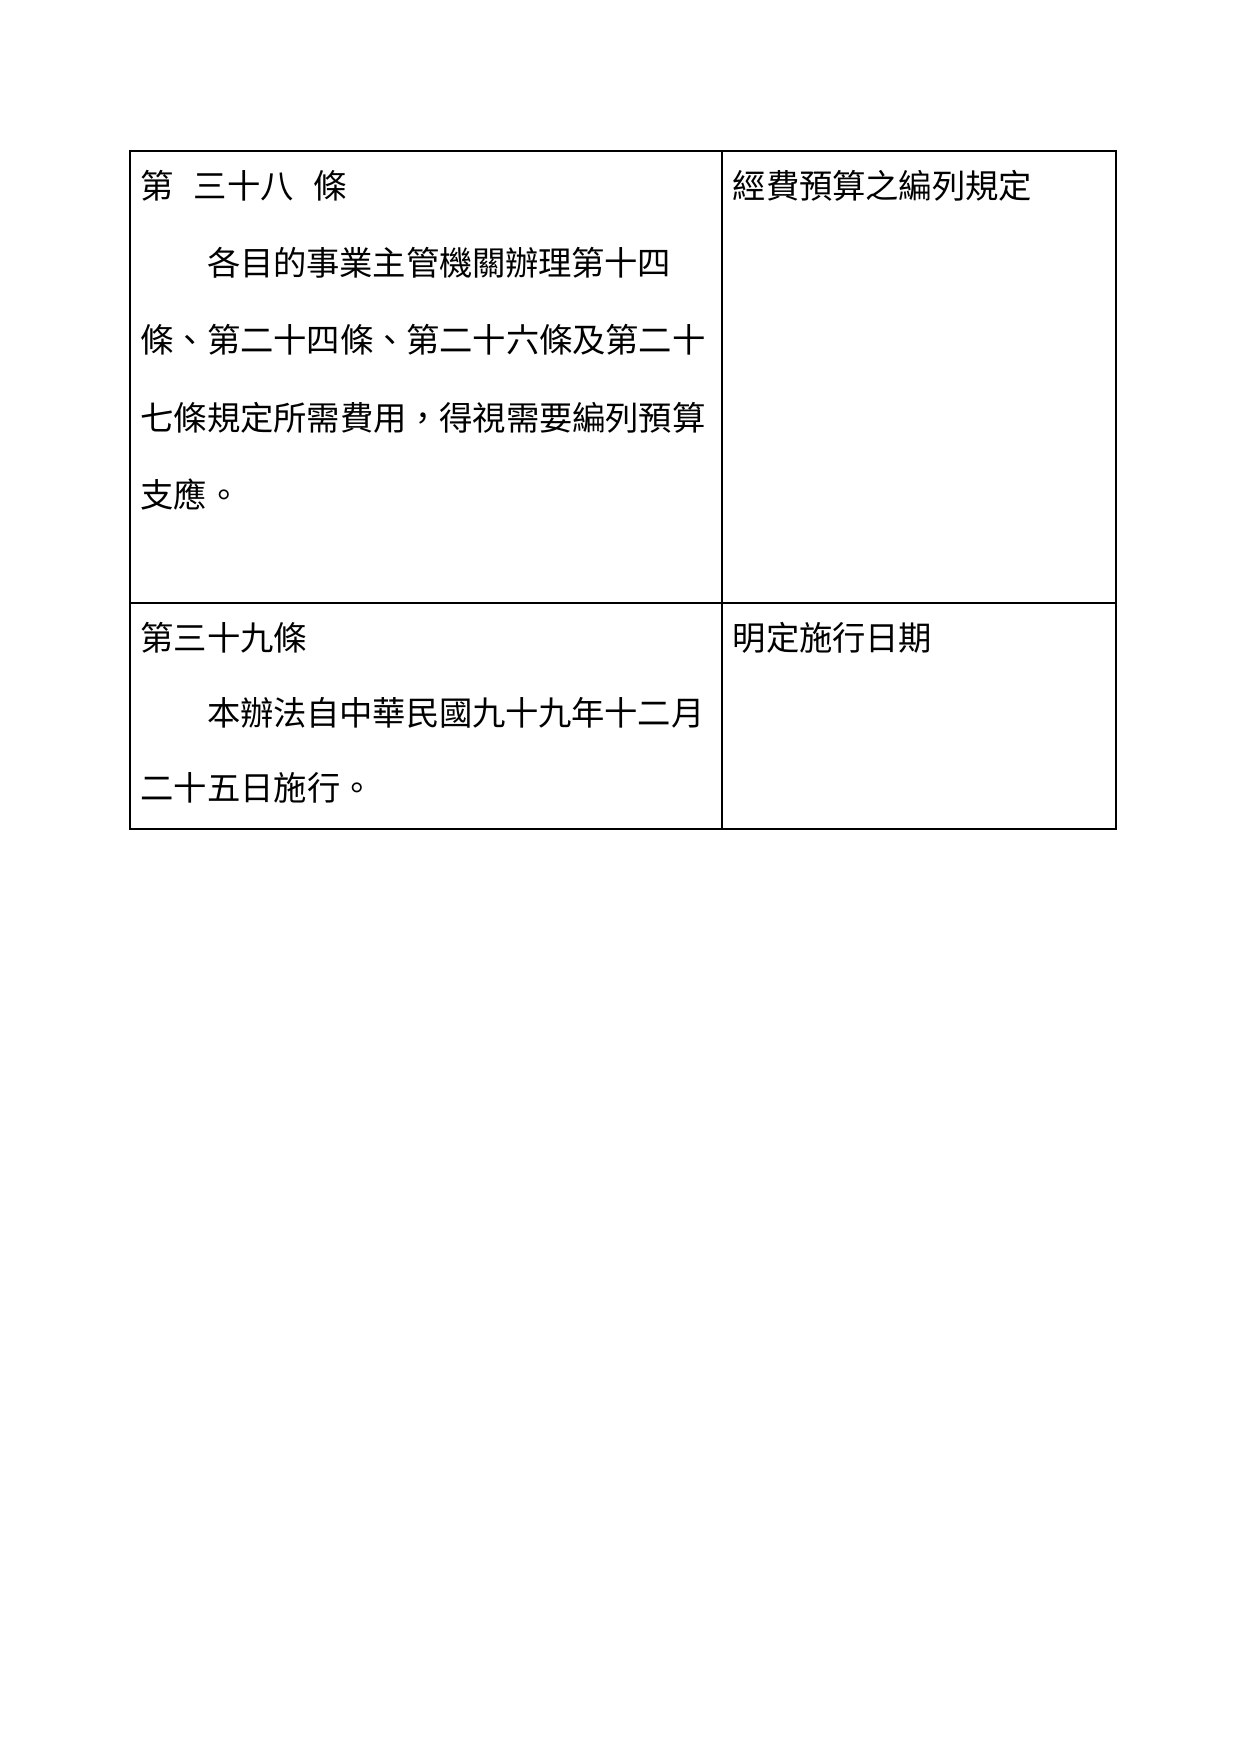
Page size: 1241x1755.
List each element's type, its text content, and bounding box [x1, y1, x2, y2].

table_header 第 三十八 條 各目的事業主管機關辦理第十四 條、第二十四條、第二十六條及第二十 七條規定所需費用，得視需要編列預算 支應。 [131, 152, 721, 602]
table_cell 明定施行日期 [723, 604, 1115, 828]
table_header 經費預算之編列規定 [723, 152, 1115, 602]
table_cell 第三十九條 本辦法自中華民國九十九年十二月 二十五日施行。 [131, 604, 721, 828]
